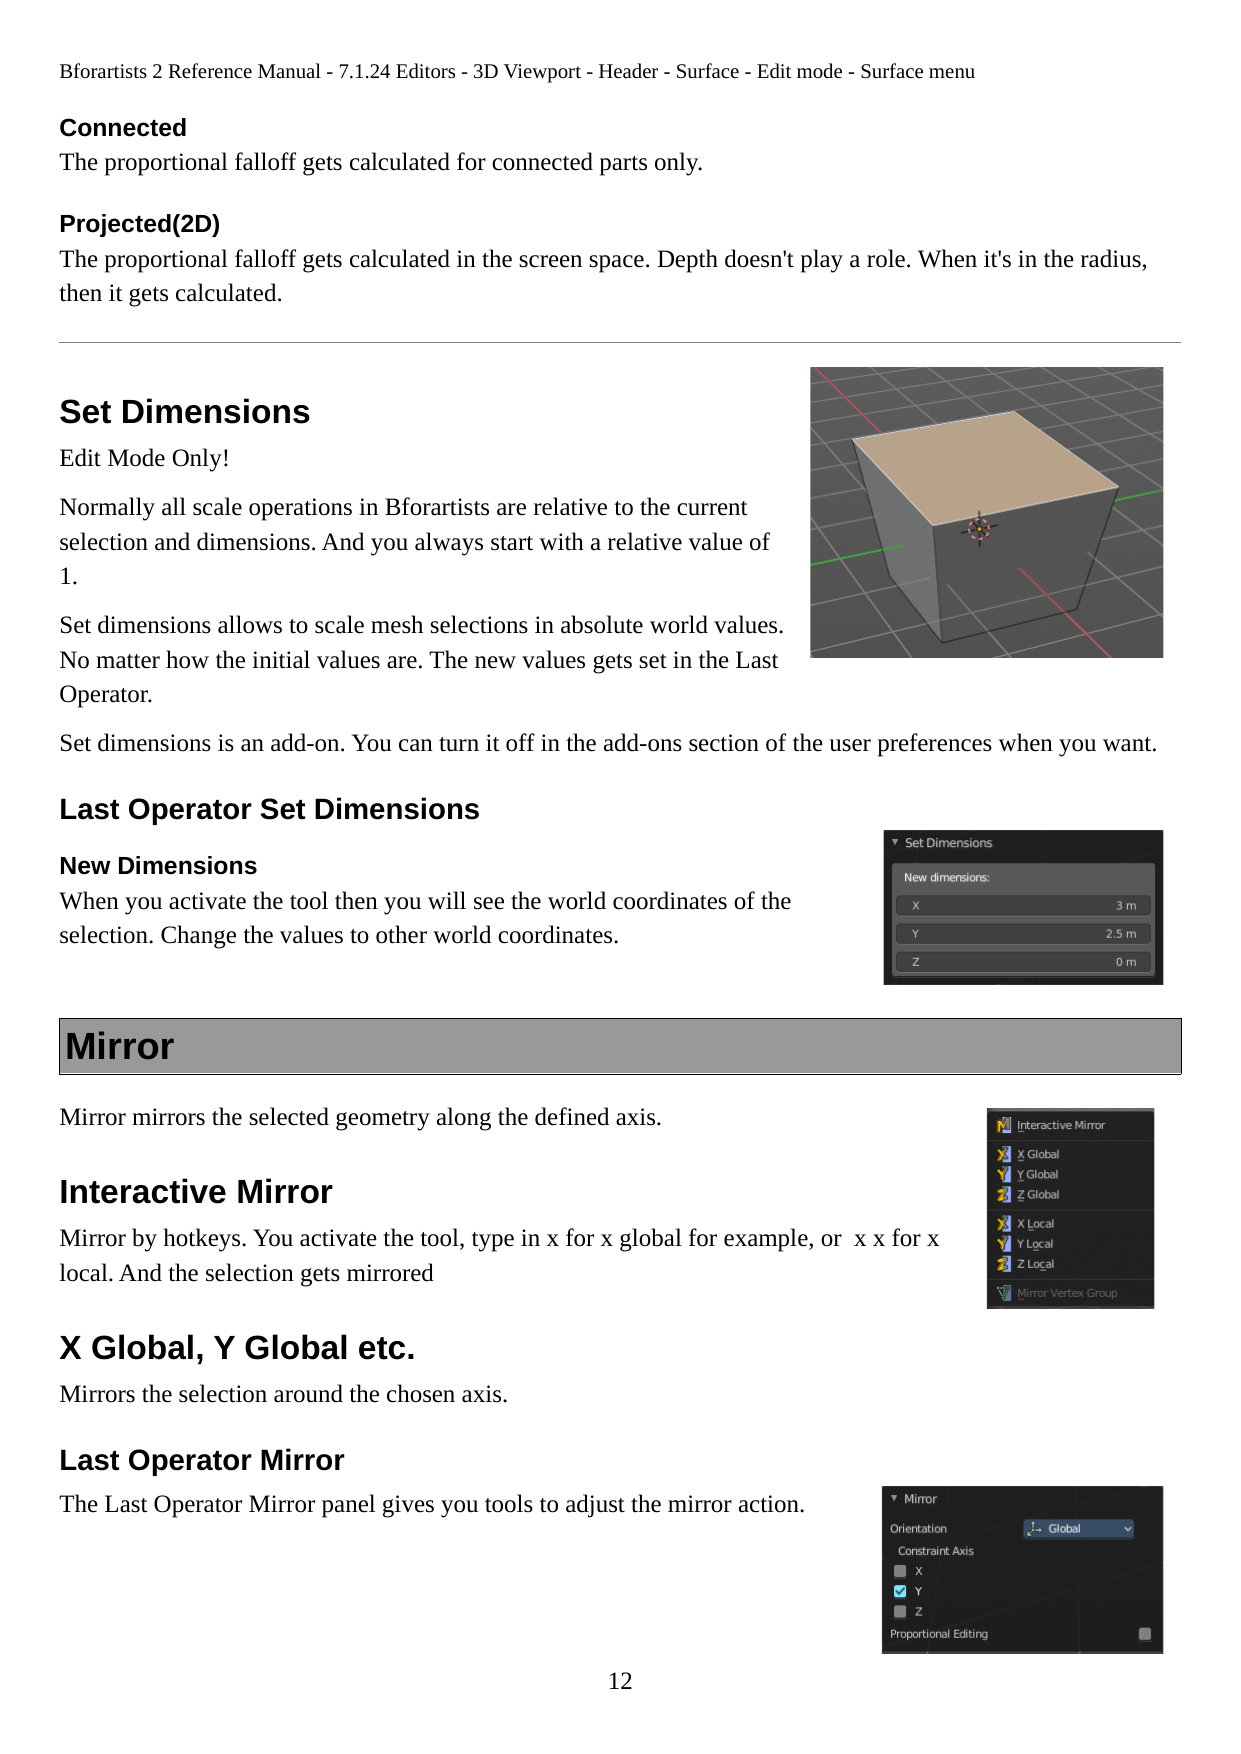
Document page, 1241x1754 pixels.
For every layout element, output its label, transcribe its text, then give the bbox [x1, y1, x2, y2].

table_header Mirror [60, 1019, 1181, 1073]
subtitle Last Operator Set Dimensions [59, 792, 1181, 826]
subtitle Connected [59, 113, 1181, 141]
picture [810, 367, 1164, 658]
text The proportional falloff gets calculated in the screen space. Depth doesn't play a role. When it's in the radius, then it gets calculated. [59, 244, 1181, 307]
text Normally all scale operations in Bforartists are relative to the current selection and dimensions. And you always start with a relative value of 1. [59, 492, 810, 590]
text When you activate the tool then you will see the world coordinates of the selection. Change the values to other world coordinates. [59, 886, 883, 949]
text Set dimensions is an add-on. You can turn it off in the add-ons section of the user preferences when you want. [59, 728, 1181, 757]
text Mirrors the selection around the chosen axis. [59, 1379, 1181, 1408]
subtitle Last Operator Mirror [59, 1443, 1181, 1476]
picture [986, 1108, 1155, 1309]
text Mirror mirrors the selected geometry along the defined axis. [59, 1102, 1181, 1131]
subtitle New Dimensions [59, 851, 883, 879]
subtitle [1164, 851, 1181, 879]
subtitle [1155, 1172, 1181, 1211]
subtitle Set Dimensions [59, 392, 810, 431]
text The Last Operator Mirror panel gives you tools to adjust the mirror action. [59, 1489, 881, 1518]
text Edit Mode Only! [59, 443, 810, 472]
subtitle Interactive Mirror [59, 1172, 986, 1211]
text Set dimensions allows to scale mesh selections in absolute world values. No matter how the initial values are. The new values gets set in the Last Operator. [59, 611, 1181, 708]
subtitle [1164, 392, 1181, 431]
text Mirror by hotkeys. You activate the tool, type in x for x global for example, or x x for x local. And the selection gets mirrored [59, 1223, 986, 1287]
subtitle X Global, Y Global etc. [59, 1328, 1181, 1366]
picture [883, 830, 1164, 985]
subtitle Projected(2D) [59, 209, 1181, 237]
text The proportional falloff gets calculated for connected parts only. [59, 147, 1181, 176]
picture [881, 1486, 1164, 1654]
text [1164, 443, 1181, 472]
